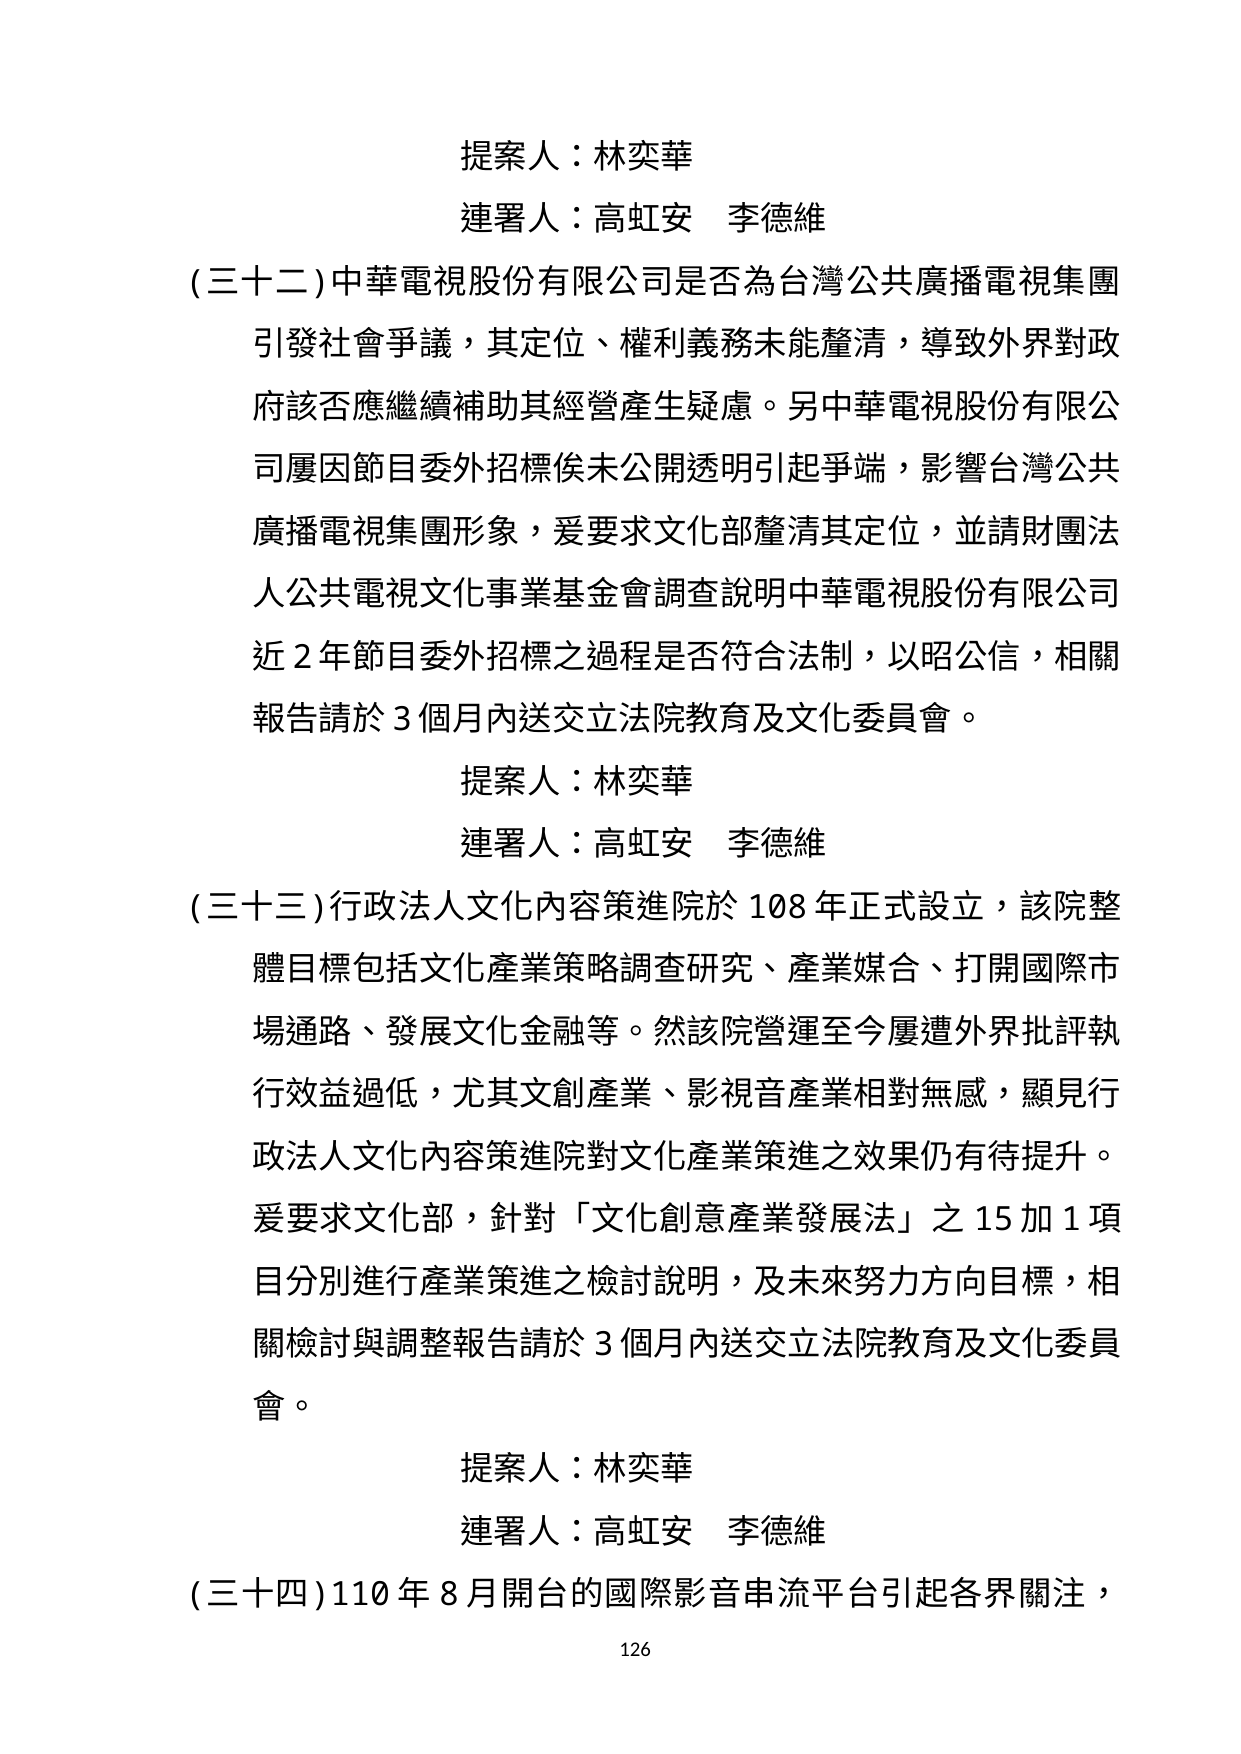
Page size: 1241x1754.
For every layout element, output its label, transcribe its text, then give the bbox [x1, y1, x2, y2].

text (三十三)行政法人文化內容策進院於108年正式設立，該院整體目標包括文化產業策略調查研究、產業媒合、打開國際市場通路、發展文化金融等。然該院營運至今屢遭外界批評執行效益過低，尤其文創產業、影視音產業相對無感，顯見行政法人文化內容策進院對文化產業策進之效果仍有待提升。爰要求文化部，針對「文化創意產業發展法」之15加1項目分別進行產業策進之檢討說明，及未來努力方向目標，相關檢討與調整報告請於3個月內送交立法院教育及文化委員會。 [185, 862, 1122, 1425]
text 連署人：高虹安 李德維 [460, 800, 1122, 862]
text 連署人：高虹安 李德維 [460, 1487, 1122, 1550]
text 連署人：高虹安 李德維 [460, 175, 1122, 237]
text 提案人：林奕華 [460, 1425, 1122, 1487]
text (三十四)110年8月開台的國際影音串流平台引起各界關注， [185, 1550, 1122, 1612]
text (三十二)中華電視股份有限公司是否為台灣公共廣播電視集團引發社會爭議，其定位、權利義務未能釐清，導致外界對政府該否應繼續補助其經營產生疑慮。另中華電視股份有限公司屢因節目委外招標俟未公開透明引起爭端，影響台灣公共廣播電視集團形象，爰要求文化部釐清其定位，並請財團法人公共電視文化事業基金會調查說明中華電視股份有限公司近2年節目委外招標之過程是否符合法制，以昭公信，相關報告請於3個月內送交立法院教育及文化委員會。 [185, 237, 1122, 737]
text 提案人：林奕華 [460, 737, 1122, 800]
text 提案人：林奕華 [460, 112, 1122, 175]
